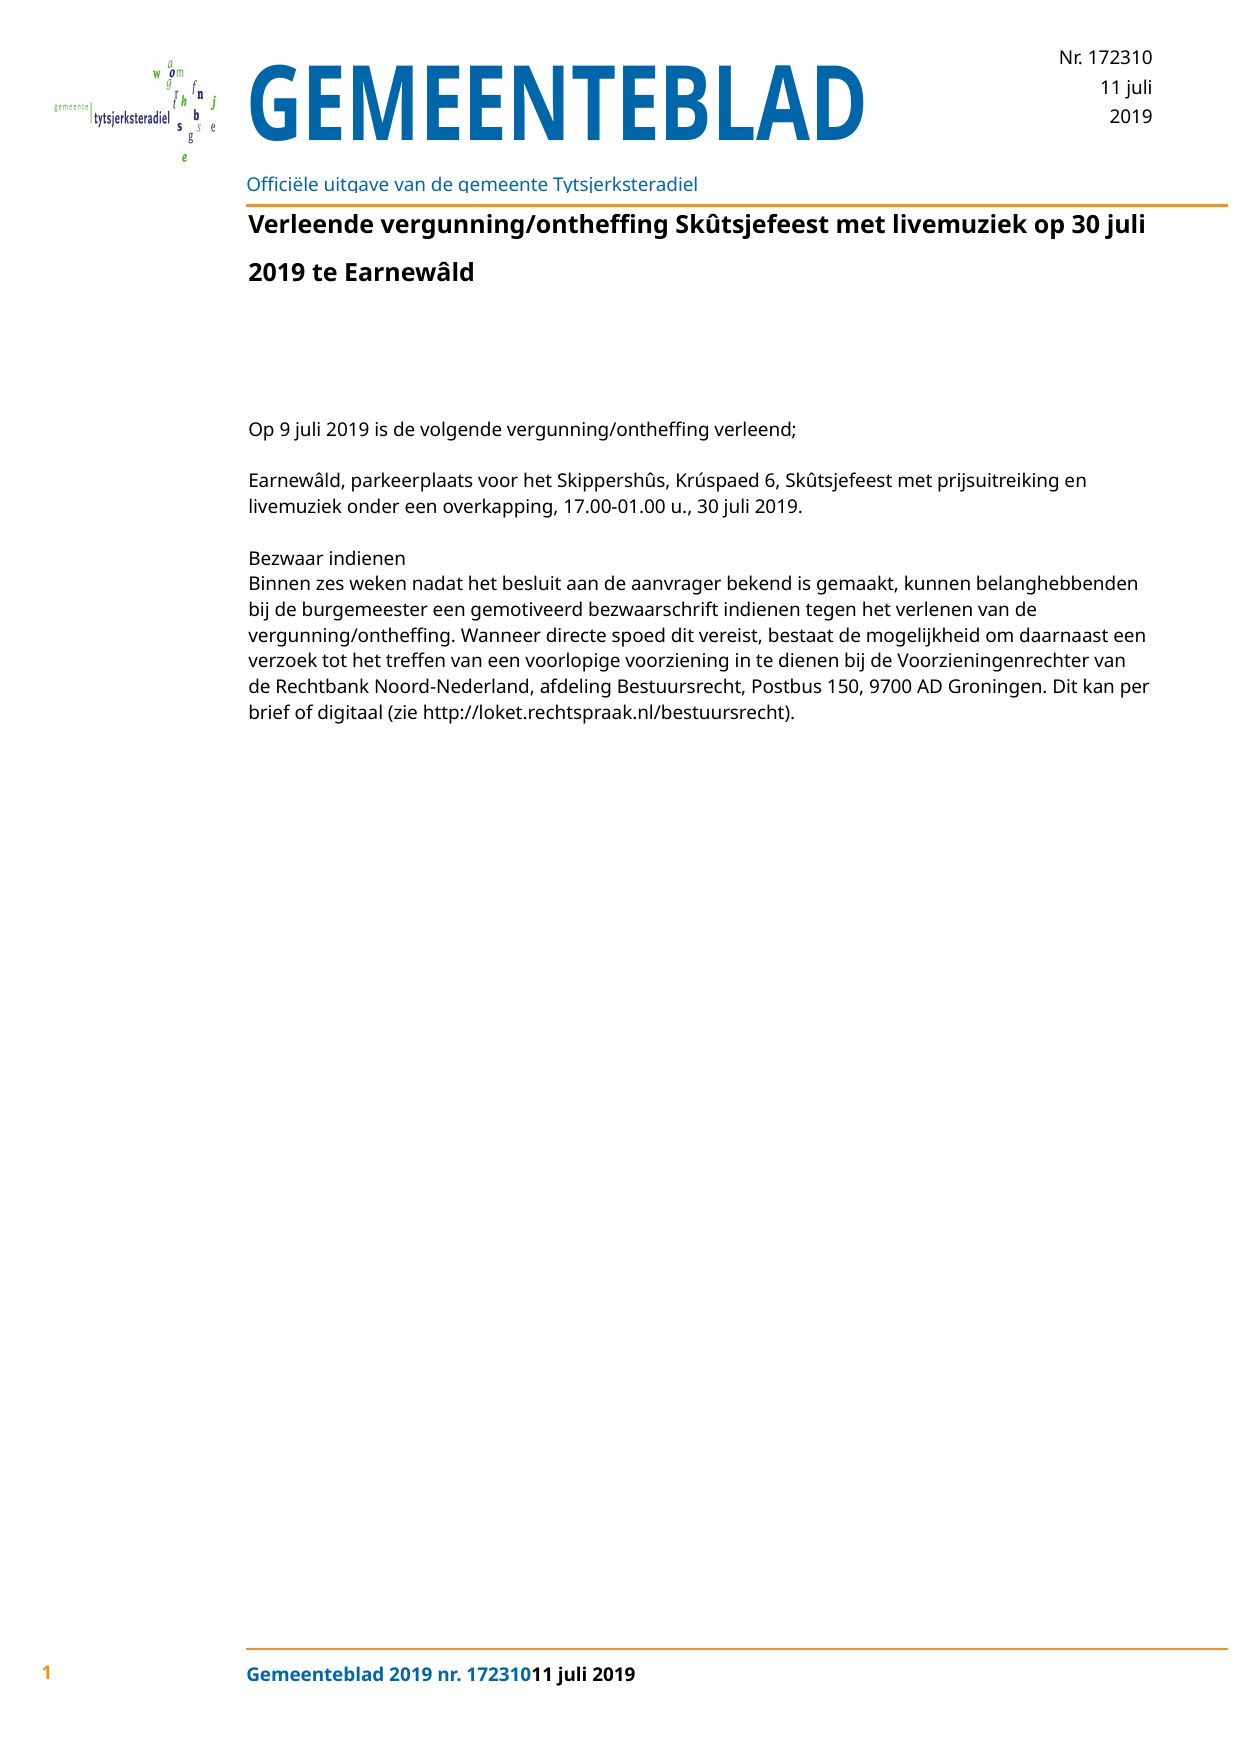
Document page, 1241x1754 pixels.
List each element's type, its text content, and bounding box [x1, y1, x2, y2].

text Bezwaar indienen [248, 545, 1152, 571]
text Verleende vergunning/ontheffing Skûtsjefeest met livemuziek op 30 juli 2019 te Earnewâld [248, 207, 1152, 288]
text Op 9 juli 2019 is de volgende vergunning/ontheffing verleend; [248, 416, 1152, 442]
text Earnewâld, parkeerplaats voor het Skippershûs, Krúspaed 6, Skûtsjefeest met prijsuitreiking en livemuziek onder een overkapping, 17.00-01.00 u., 30 juli 2019. [248, 468, 1152, 519]
text Binnen zes weken nadat het besluit aan de aanvrager bekend is gemaakt, kunnen belanghebbenden bij de burgemeester een gemotiveerd bezwaarschrift indienen tegen het verlenen van de vergunning/ontheffing. Wanneer directe spoed dit vereist, bestaat de mogelijkheid om daarnaast een verzoek tot het treffen van een voorlopige voorziening in te dienen bij de Voorzieningenrechter van de Rechtbank Noord-Nederland, afdeling Bestuursrecht, Postbus 150, 9700 AD Groningen. Dit kan per brief of digitaal (zie http://loket.rechtspraak.nl/bestuursrecht). [248, 571, 1152, 725]
picture [41, 47, 231, 172]
